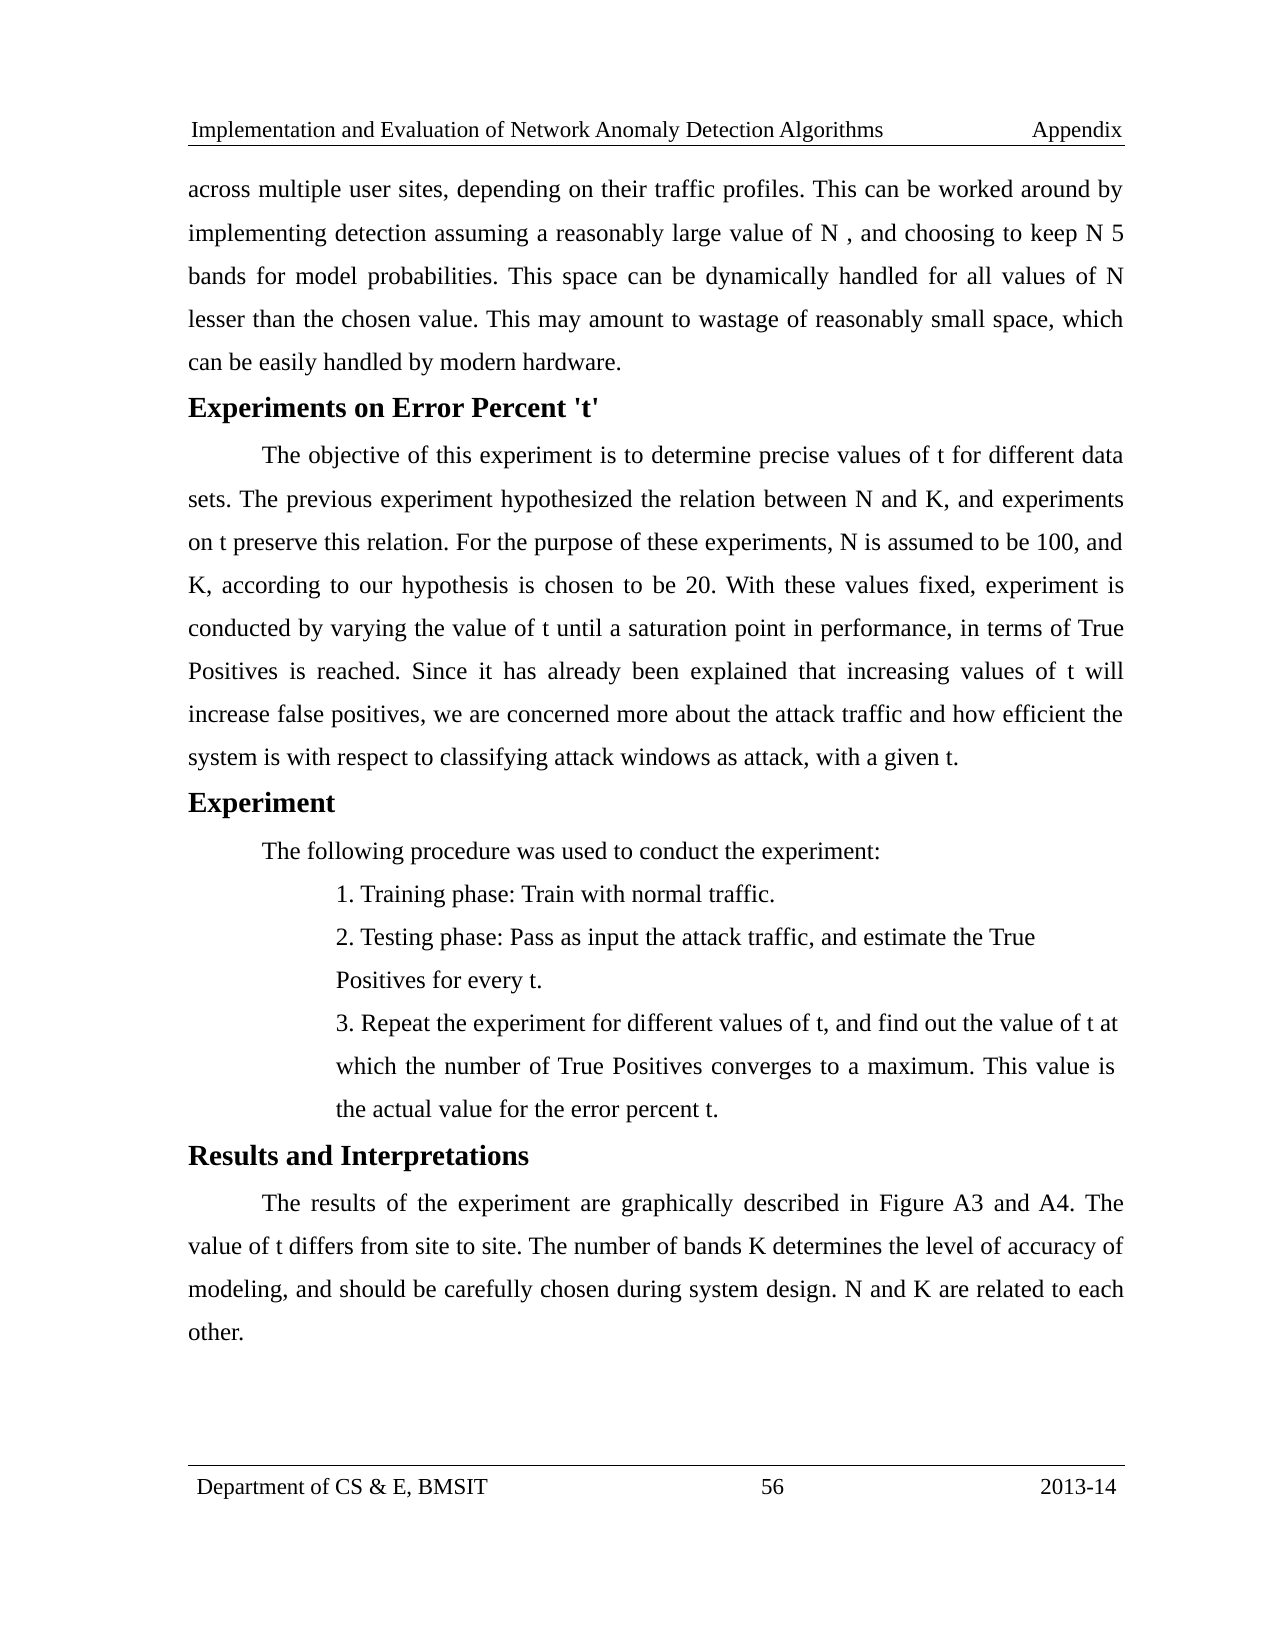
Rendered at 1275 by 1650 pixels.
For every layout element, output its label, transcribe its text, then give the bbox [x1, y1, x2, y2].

text 3. Repeat the experiment for different values of t, and find out the value of t at which the number of True Positives converges to a maximum. This value is the actual value for the error percent t. [188, 1008, 1125, 1123]
text The results of the experiment are graphically described in Figure A3 and A4. The value of t differs from site to site. The number of bands K determines the level of accuracy of modeling, and should be carefully chosen during system design. N and K are related to each other. [188, 1188, 1125, 1346]
text The following procedure was used to conduct the experiment: [188, 836, 1125, 864]
subtitle Experiment [188, 786, 1125, 819]
text across multiple user sites, depending on their traffic profiles. This can be worked around by implementing detection assuming a reasonably large value of N , and choosing to keep N 5 bands for model probabilities. This space can be dynamically handled for all values of N lesser than the chosen value. This may amount to wastage of reasonably small space, which can be easily handled by modern hardware. [188, 174, 1125, 376]
text The objective of this experiment is to determine precise values of t for different data sets. The previous experiment hypothesized the relation between N and K, and experiments on t preserve this relation. For the purpose of these experiments, N is assumed to be 100, and K, according to our hypothesis is chosen to be 20. With these values fixed, experiment is conducted by varying the value of t until a saturation point in performance, in terms of True Positives is reached. Since it has already been explained that increasing values of t will increase false positives, we are concerned more about the attack traffic and how efficient the system is with respect to classifying attack windows as attack, with a given t. [188, 441, 1125, 771]
text 2. Testing phase: Pass as input the attack traffic, and estimate the True Positives for every t. [188, 922, 1125, 994]
subtitle Results and Interpretations [188, 1138, 1125, 1171]
text 1. Training phase: Train with normal traffic. [188, 879, 1125, 908]
subtitle Experiments on Error Percent 't' [188, 390, 1125, 424]
